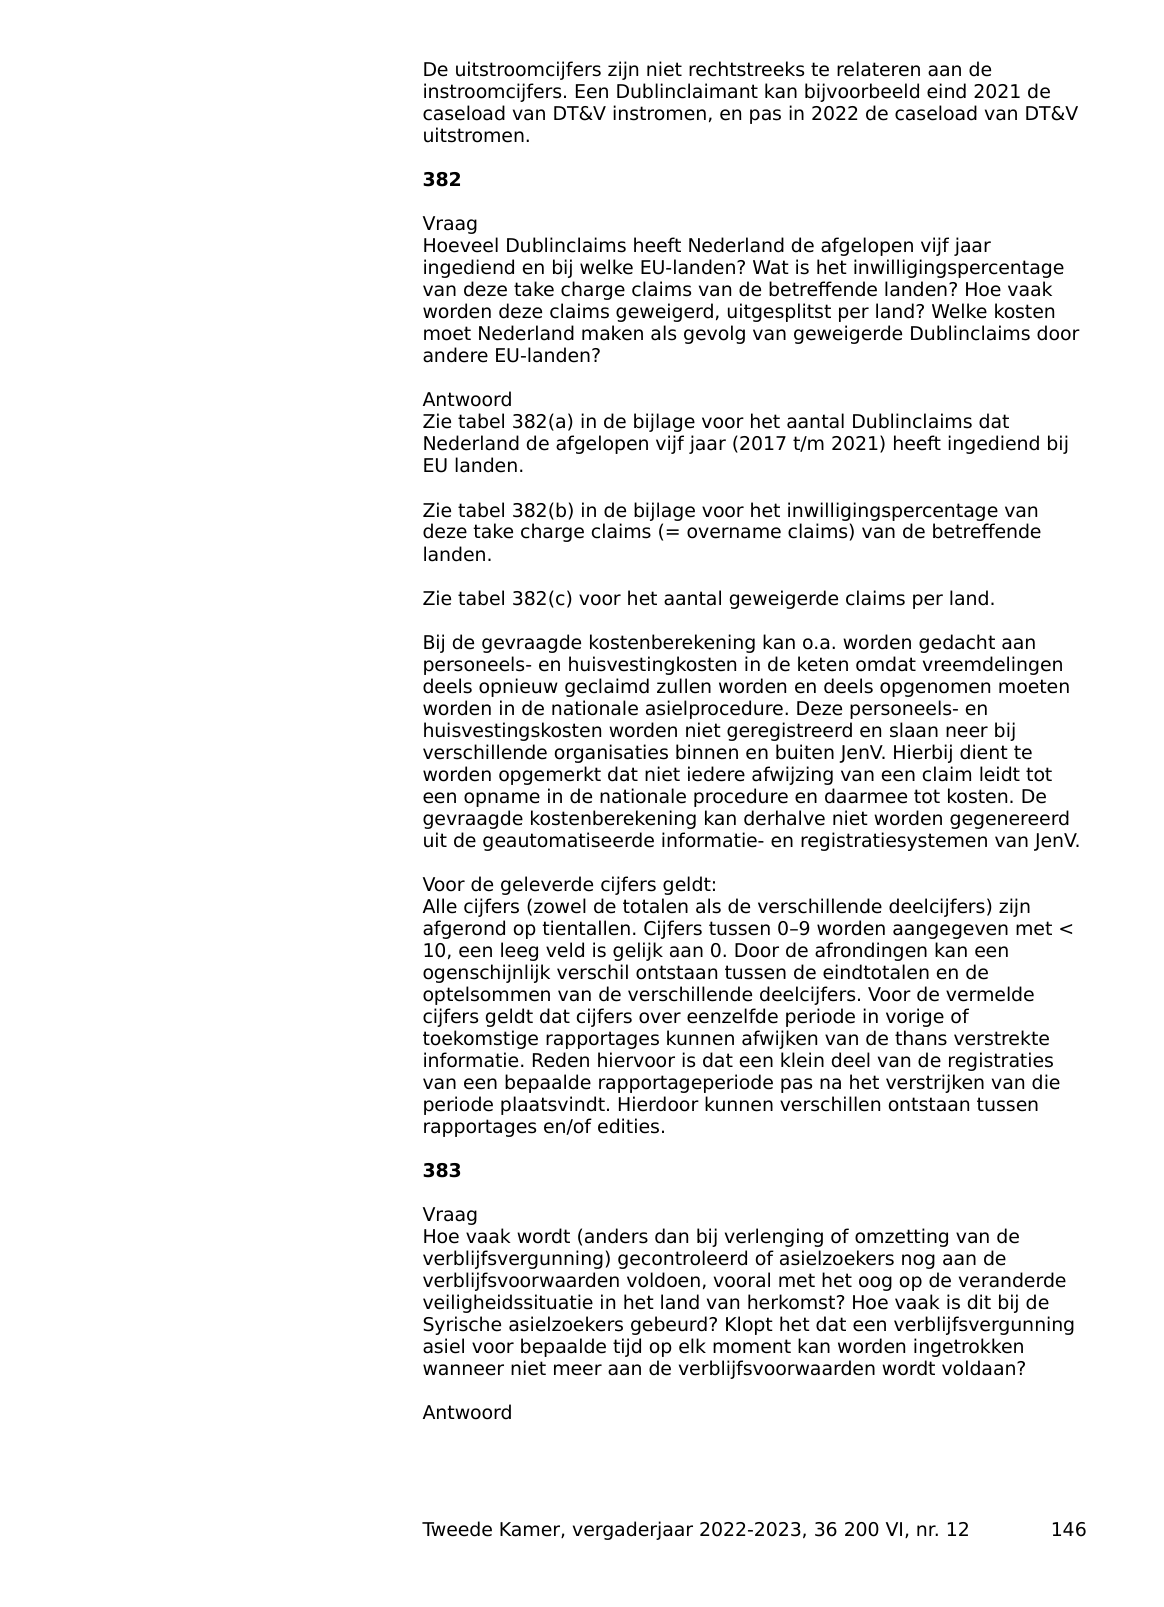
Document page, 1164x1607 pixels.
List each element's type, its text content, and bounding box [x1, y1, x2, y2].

text Antwoord [422, 389, 1087, 411]
text Bij de gevraagde kostenberekening kan o.a. worden gedacht aan personeels- en huisvestingkosten in de keten omdat vreemdelingen deels opnieuw geclaimd zullen worden en deels opgenomen moeten worden in de nationale asielprocedure. Deze personeels- en huisvestingskosten worden niet geregistreerd en slaan neer bij verschillende organisaties binnen en buiten JenV. Hierbij dient te worden opgemerkt dat niet iedere afwijzing van een claim leidt tot een opname in de nationale procedure en daarmee tot kosten. De gevraagde kostenberekening kan derhalve niet worden gegenereerd uit de geautomatiseerde informatie- en registratiesystemen van JenV. [422, 632, 1087, 852]
text Vraag [422, 1204, 1087, 1226]
text Alle cijfers (zowel de totalen als de verschillende deelcijfers) zijn afgerond op tientallen. Cijfers tussen 0–9 worden aangegeven met < 10, een leeg veld is gelijk aan 0. Door de afrondingen kan een ogenschijnlijk verschil ontstaan tussen de eindtotalen en de optelsommen van de verschillende deelcijfers. Voor de vermelde cijfers geldt dat cijfers over eenzelfde periode in vorige of toekomstige rapportages kunnen afwijken van de thans verstrekte informatie. Reden hiervoor is dat een klein deel van de registraties van een bepaalde rapportageperiode pas na het verstrijken van die periode plaatsvindt. Hierdoor kunnen verschillen ontstaan tussen rapportages en/of edities. [422, 896, 1087, 1137]
text Antwoord [422, 1402, 1087, 1424]
text De uitstroomcijfers zijn niet rechtstreeks te relateren aan de instroomcijfers. Een Dublinclaimant kan bijvoorbeeld eind 2021 de caseload van DT&V instromen, en pas in 2022 de caseload van DT&V uitstromen. [422, 59, 1087, 147]
subtitle 383 [422, 1160, 1087, 1182]
text Zie tabel 382(b) in de bijlage voor het inwilligingspercentage van deze take charge claims (= overname claims) van de betreffende landen. [422, 499, 1087, 565]
text Hoeveel Dublinclaims heeft Nederland de afgelopen vijf jaar ingediend en bij welke EU-landen? Wat is het inwilligingspercentage van deze take charge claims van de betreffende landen? Hoe vaak worden deze claims geweigerd, uitgesplitst per land? Welke kosten moet Nederland maken als gevolg van geweigerde Dublinclaims door andere EU-landen? [422, 235, 1087, 367]
text Voor de geleverde cijfers geldt: [422, 874, 1087, 896]
text Vraag [422, 213, 1087, 235]
subtitle 382 [422, 169, 1087, 191]
text Hoe vaak wordt (anders dan bij verlenging of omzetting van de verblijfsvergunning) gecontroleerd of asielzoekers nog aan de verblijfsvoorwaarden voldoen, vooral met het oog op de veranderde veiligheidssituatie in het land van herkomst? Hoe vaak is dit bij de Syrische asielzoekers gebeurd? Klopt het dat een verblijfsvergunning asiel voor bepaalde tijd op elk moment kan worden ingetrokken wanneer niet meer aan de verblijfsvoorwaarden wordt voldaan? [422, 1226, 1087, 1380]
text Zie tabel 382(c) voor het aantal geweigerde claims per land. [422, 588, 1087, 609]
text Zie tabel 382(a) in de bijlage voor het aantal Dublinclaims dat Nederland de afgelopen vijf jaar (2017 t/m 2021) heeft ingediend bij EU landen. [422, 411, 1087, 477]
